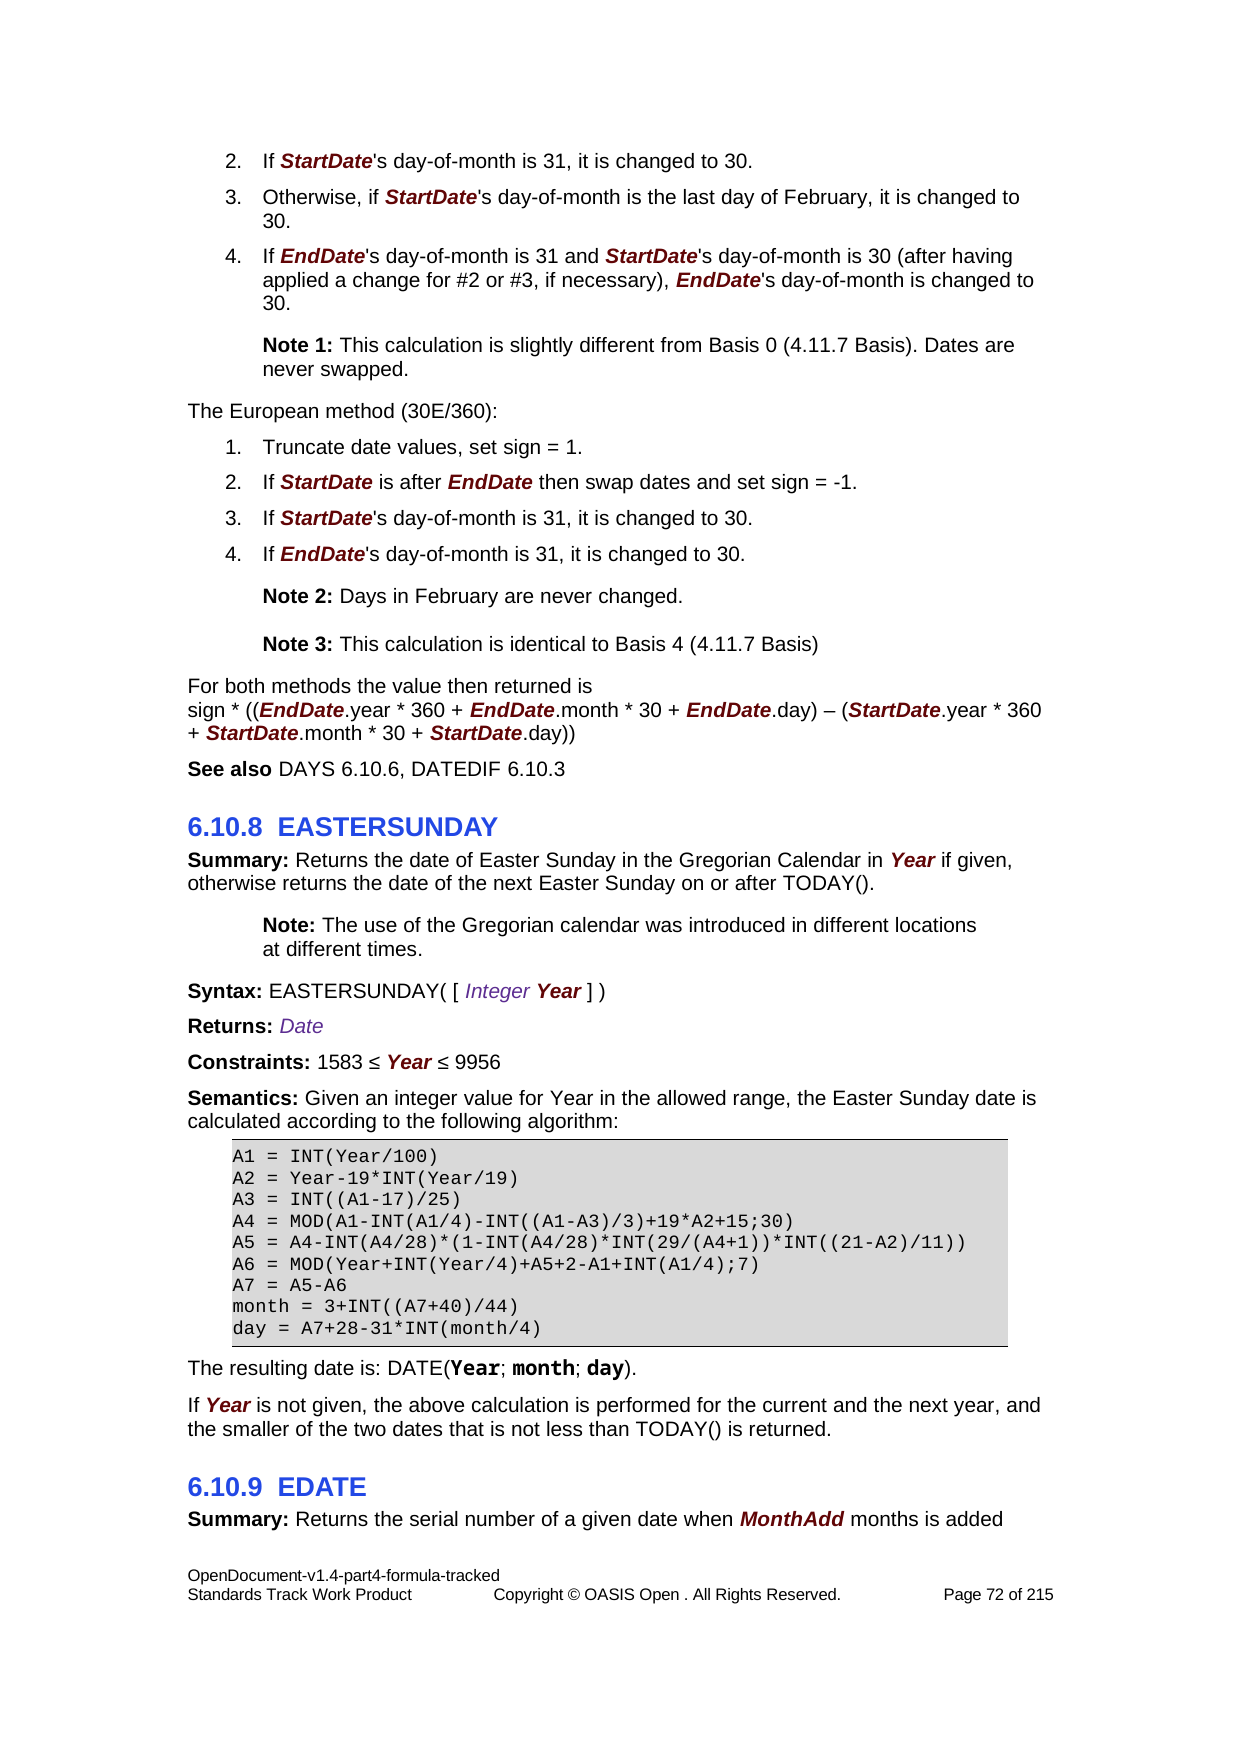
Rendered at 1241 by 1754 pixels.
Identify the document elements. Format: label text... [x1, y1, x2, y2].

text A4 = MOD(A1-INT(A1/4)-INT((A1-A3)/3)+19*A2+15;30) [232, 1204, 1008, 1225]
list Otherwise, if StartDate's day-of-month is the last day of February, it is changed to 30. [225, 186, 1053, 233]
text month = 3+INT((A7+40)/44) [232, 1289, 1008, 1311]
text Note: The use of the Gregorian calendar was introduced in different locations at different times. [262, 914, 978, 961]
text Syntax: EASTERSUNDAY( [ Integer Year ] ) [187, 979, 1053, 1003]
text Semantics: Given an integer value for Year in the allowed range, the Easter Sunday date is calculated according to the following algorithm: [187, 1086, 1053, 1133]
text Summary: Returns the serial number of a given date when MonthAdd months is added [187, 1508, 1053, 1531]
text A1 = INT(Year/100) [232, 1140, 1008, 1161]
list If EndDate's day-of-month is 31 and StartDate's day-of-month is 30 (after having applied a change for #2 or #3, if necessary), EndDate's day-of-month is changed to 30. [225, 245, 1053, 315]
text Constraints: 1583 ≤ Year ≤ 9956 [187, 1051, 1053, 1074]
list Note 3: This calculation is identical to Basis 4 (4.11.7 Basis) [225, 633, 1053, 656]
text A6 = MOD(Year+INT(Year/4)+A5+2-A1+INT(A1/4);7) [232, 1247, 1008, 1268]
list If StartDate's day-of-month is 31, it is changed to 30. [225, 150, 1053, 173]
text The resulting date is: DATE(Year; month; day). [187, 1353, 1053, 1382]
text A2 = Year-19*INT(Year/19) [232, 1161, 1008, 1182]
text A5 = A4-INT(A4/28)*(1-INT(A4/28)*INT(29/(A4+1))*INT((21-A2)/11)) [232, 1225, 1008, 1247]
list Note 1: This calculation is slightly different from Basis 0 (4.11.7 Basis). Dates are never swapped. [225, 334, 1053, 381]
text The European method (30E/360): [187, 399, 1053, 423]
text A7 = A5-A6 [232, 1268, 1008, 1289]
text If Year is not given, the above calculation is performed for the current and the next year, and the smaller of the two dates that is not less than TODAY() is returned. [187, 1394, 1053, 1441]
list If StartDate's day-of-month is 31, it is changed to 30. [225, 506, 1053, 530]
list Note 2: Days in February are never changed. [225, 584, 1053, 608]
list If EndDate's day-of-month is 31, it is changed to 30. [225, 542, 1053, 566]
subtitle EDATE [187, 1472, 1053, 1502]
text Returns: Date [187, 1015, 1053, 1038]
text A3 = INT((A1-17)/25) [232, 1182, 1008, 1204]
subtitle EASTERSUNDAY [187, 812, 1053, 842]
text Summary: Returns the date of Easter Sunday in the Gregorian Calendar in Year if given, otherwise returns the date of the next Easter Sunday on or after TODAY(). [187, 848, 1053, 895]
list Truncate date values, set sign = 1. [225, 435, 1053, 459]
text For both methods the value then returned is sign * ((EndDate.year * 360 + EndDate.month * 30 + EndDate.day) – (StartDate.year * 360 + StartDate.month * 30 + StartDate.day)) [187, 675, 1053, 745]
text day = A7+28-31*INT(month/4) [232, 1311, 1008, 1346]
text See also DAYS 6.10.6, DATEDIF 6.10.3 [187, 757, 1053, 781]
list If StartDate is after EndDate then swap dates and set sign = -1. [225, 471, 1053, 494]
